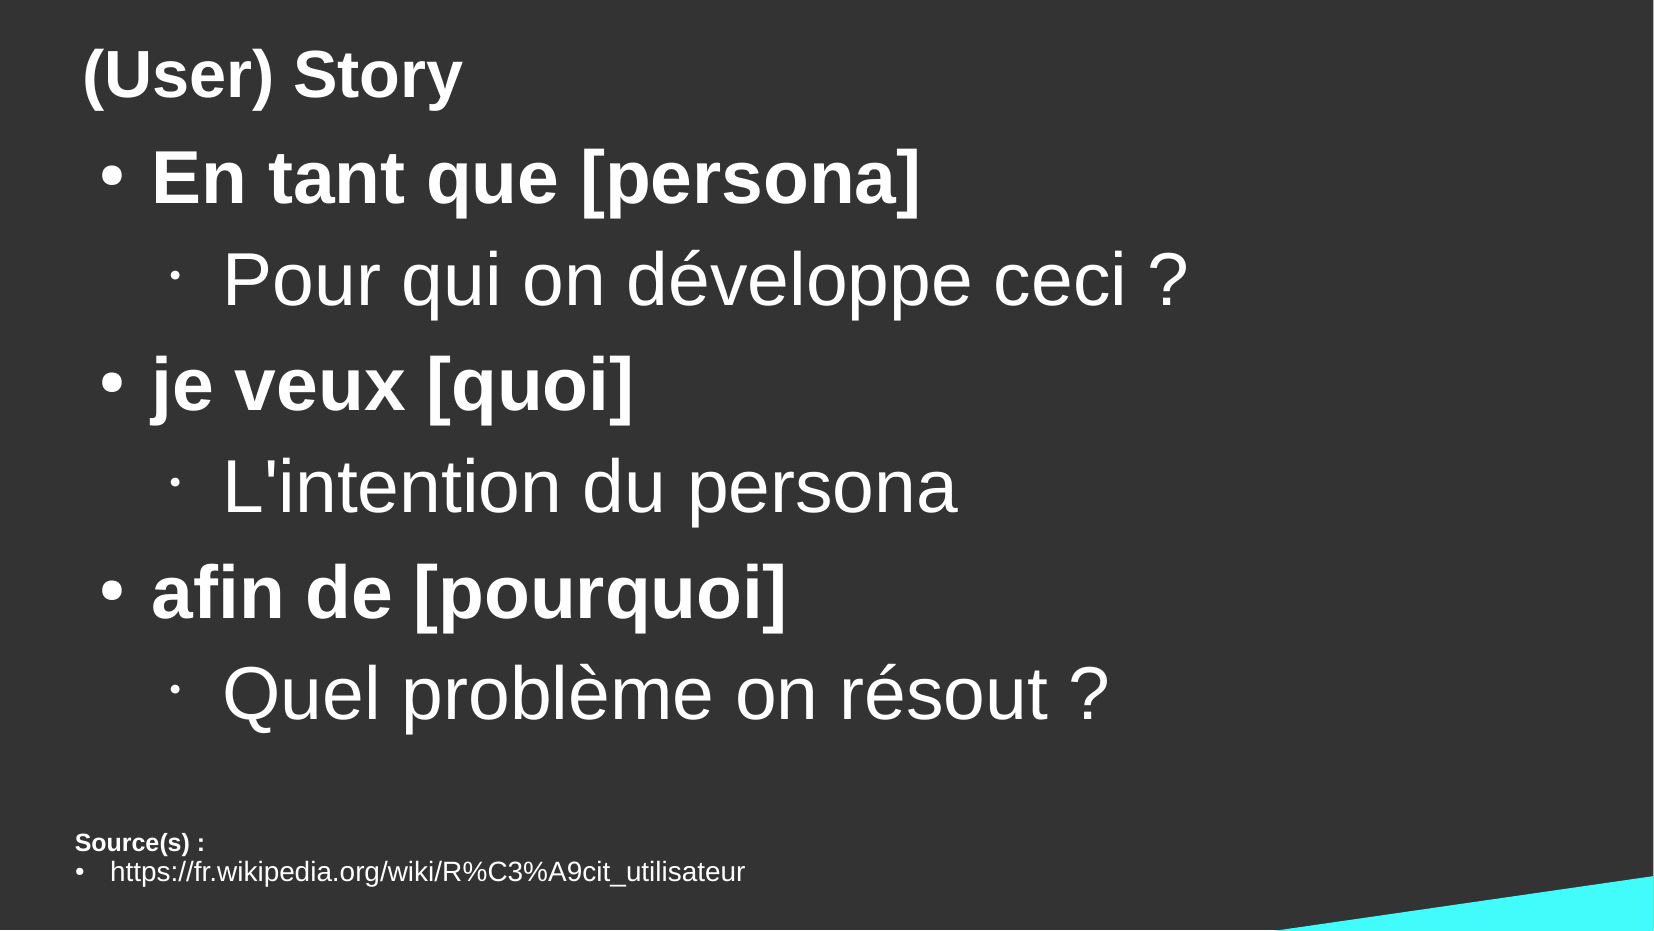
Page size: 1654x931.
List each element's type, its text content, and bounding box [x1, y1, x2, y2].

text_box Source(s) : https://fr.wikipedia.org/wiki/R%C3%A9cit_utilisateur [60, 821, 1546, 921]
title (User) Story [82, 37, 1571, 122]
text_box [1273, 876, 1654, 931]
list En tant que [persona] Pour qui on développe ceci ? je veux [quoi] L'intention du persona afin de [pourquoi] Quel problème on résout ? [80, 135, 1620, 777]
